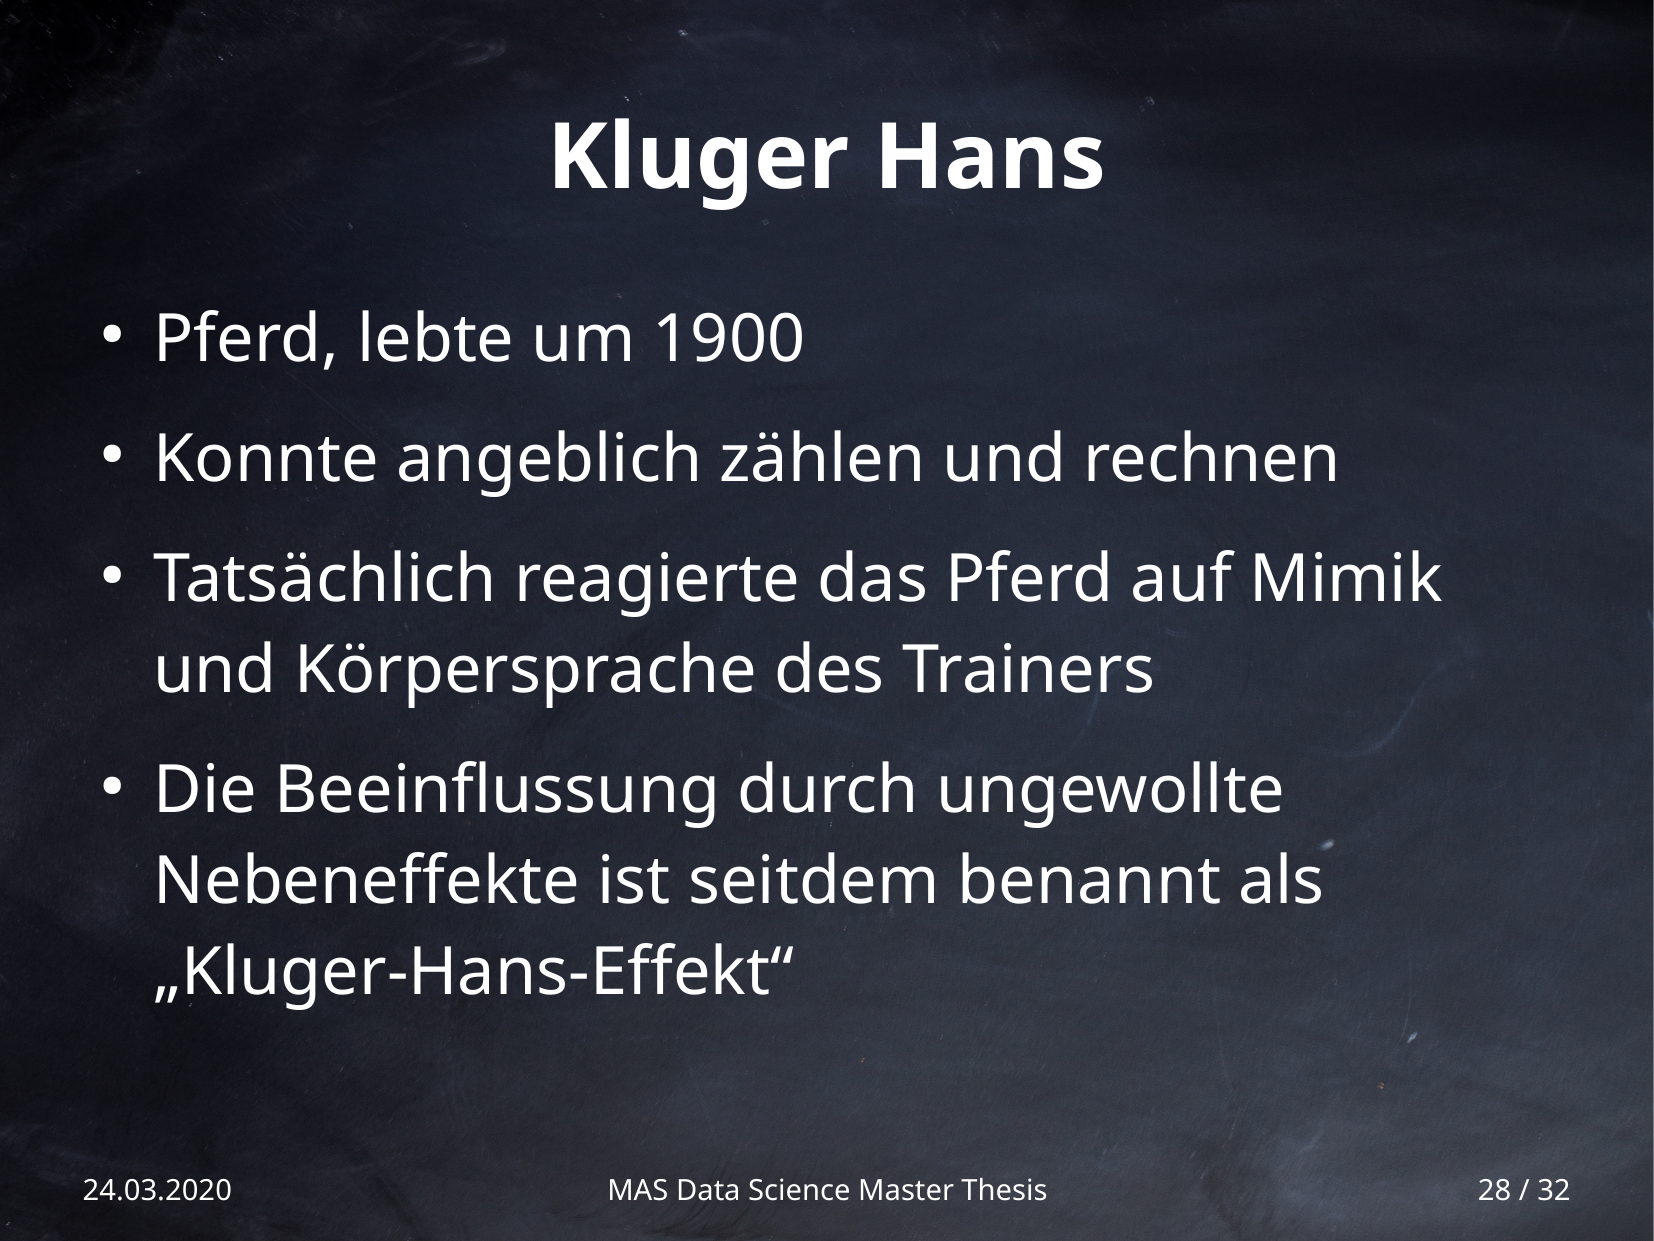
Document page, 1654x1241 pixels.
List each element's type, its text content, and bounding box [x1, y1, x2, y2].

list Pferd, lebte um 1900 Konnte angeblich zählen und rechnen Tatsächlich reagierte das Pferd auf Mimik und Körpersprache des Trainers Die Beeinflussung durch ungewollte Nebeneffekte ist seitdem benannt als „Kluger-Hans-Effekt“ [82, 290, 1571, 1146]
picture [0, 0, 1654, 1241]
title Kluger Hans [82, 49, 1571, 257]
